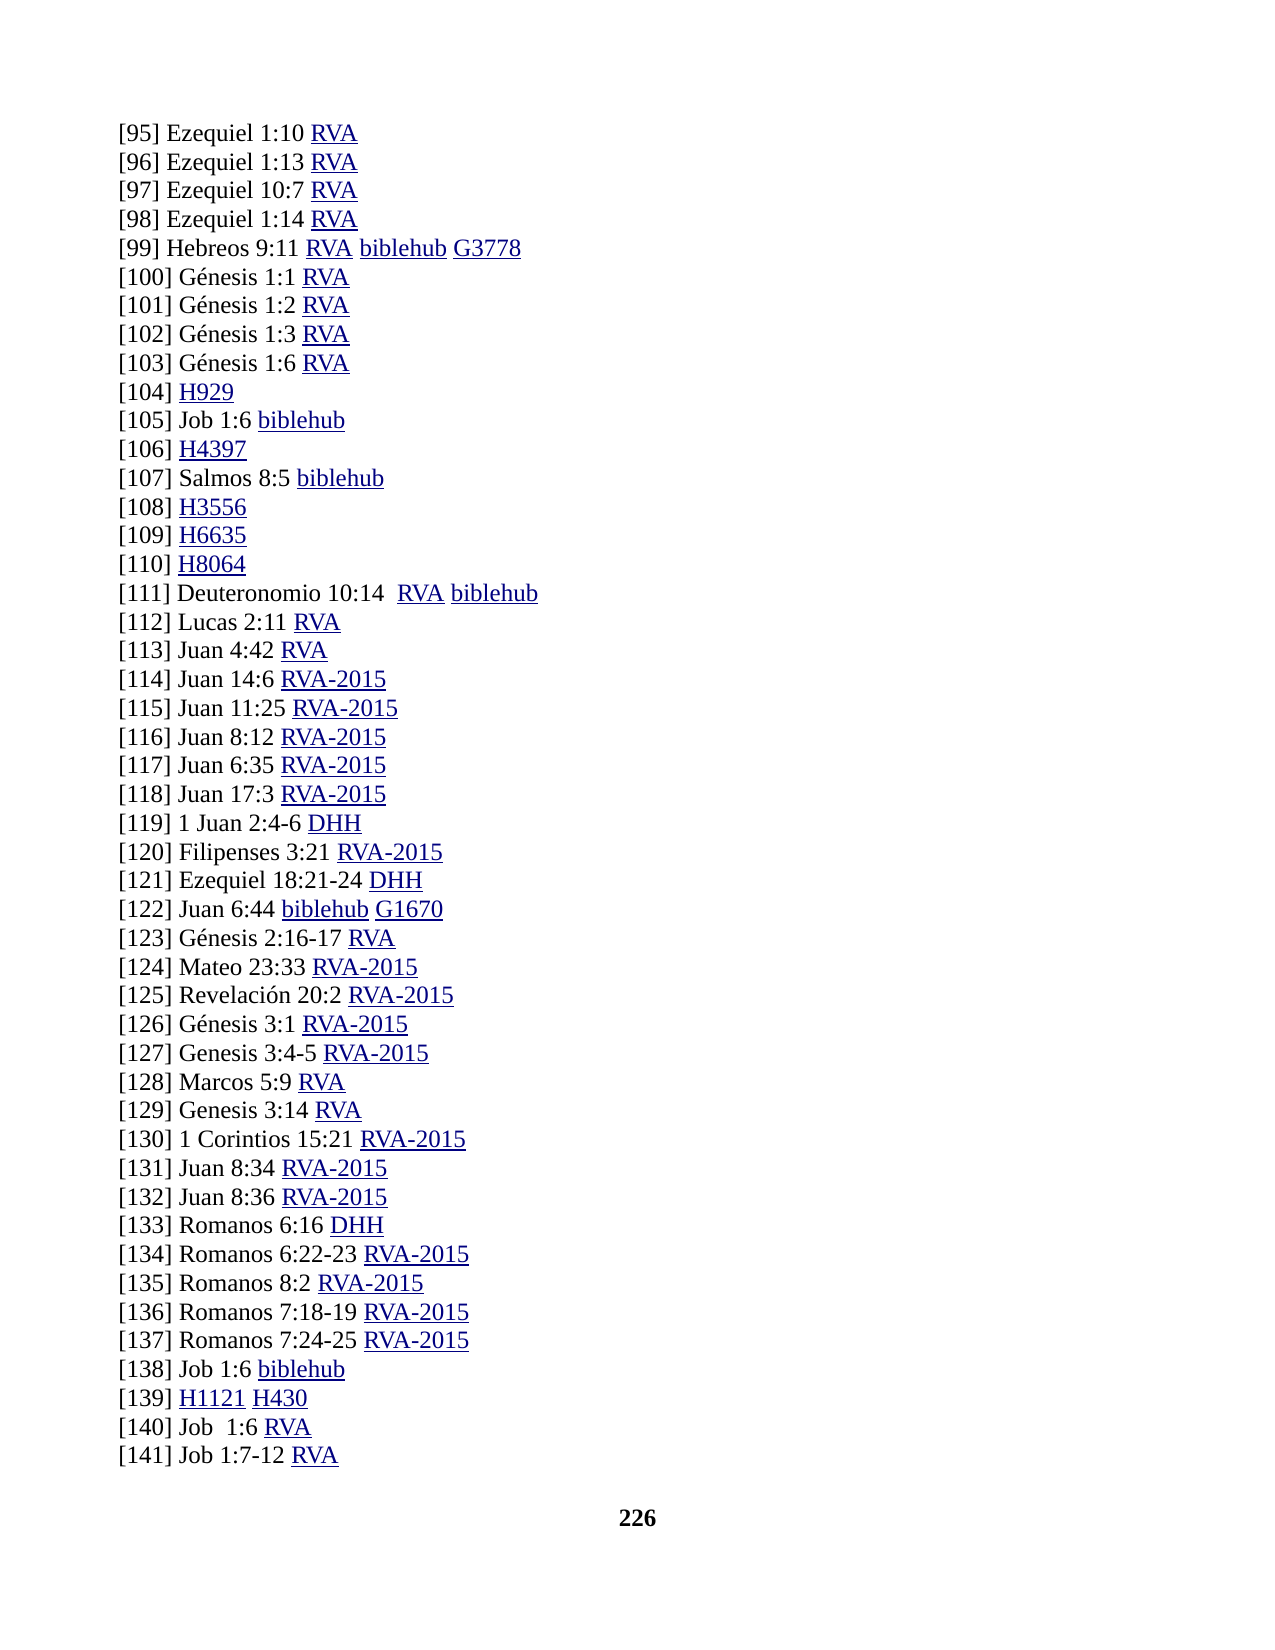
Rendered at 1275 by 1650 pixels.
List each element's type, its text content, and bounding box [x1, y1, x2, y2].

text Romanos 7:18-19 RVA-2015 [118, 1297, 1157, 1326]
text H1121 H430 [118, 1383, 1157, 1412]
text Génesis 2:16-17 RVA [118, 923, 1157, 952]
text H3556 [118, 492, 1157, 521]
text Marcos 5:9 RVA [118, 1067, 1157, 1096]
text Salmos 8:5 biblehub [118, 463, 1157, 492]
text Job 1:7-12 RVA [118, 1441, 1157, 1469]
text Juan 6:35 RVA-2015 [118, 751, 1157, 779]
text Génesis 1:1 RVA [118, 262, 1157, 291]
text H8064 [118, 549, 1157, 578]
text Juan 11:25 RVA-2015 [118, 693, 1157, 722]
text Romanos 8:2 RVA-2015 [118, 1268, 1157, 1297]
text Job 1:6 biblehub [118, 406, 1157, 434]
text Revelación 20:2 RVA-2015 [118, 981, 1157, 1009]
text Romanos 6:22-23 RVA-2015 [118, 1239, 1157, 1268]
text Génesis 1:2 RVA [118, 291, 1157, 319]
text Ezequiel 18:21-24 DHH [118, 866, 1157, 894]
text Job 1:6 RVA [118, 1412, 1157, 1441]
text H4397 [118, 434, 1157, 463]
text Juan 17:3 RVA-2015 [118, 779, 1157, 808]
text Hebreos 9:11 RVA biblehub G3778 [118, 233, 1157, 262]
text Filipenses 3:21 RVA-2015 [118, 837, 1157, 866]
text Job 1:6 biblehub [118, 1354, 1157, 1383]
text Genesis 3:14 RVA [118, 1096, 1157, 1124]
text Ezequiel 1:13 RVA [118, 147, 1157, 176]
text 1 Juan 2:4-6 DHH [118, 808, 1157, 837]
text Romanos 6:16 DHH [118, 1211, 1157, 1239]
text 1 Corintios 15:21 RVA-2015 [118, 1124, 1157, 1153]
text Génesis 1:3 RVA [118, 319, 1157, 348]
text Deuteronomio 10:14 RVA biblehub [118, 578, 1157, 607]
text Génesis 3:1 RVA-2015 [118, 1009, 1157, 1038]
text Romanos 7:24-25 RVA-2015 [118, 1326, 1157, 1354]
text Mateo 23:33 RVA-2015 [118, 952, 1157, 981]
text Juan 8:34 RVA-2015 [118, 1153, 1157, 1182]
text Genesis 3:4-5 RVA-2015 [118, 1038, 1157, 1067]
text Juan 8:36 RVA-2015 [118, 1182, 1157, 1211]
text Ezequiel 1:14 RVA [118, 204, 1157, 233]
text Juan 8:12 RVA-2015 [118, 722, 1157, 751]
text Juan 6:44 biblehub G1670 [118, 894, 1157, 923]
text Ezequiel 10:7 RVA [118, 176, 1157, 204]
text H929 [118, 377, 1157, 406]
text Lucas 2:11 RVA [118, 607, 1157, 636]
text Ezequiel 1:10 RVA [118, 118, 1157, 147]
text H6635 [118, 521, 1157, 549]
text Juan 14:6 RVA-2015 [118, 664, 1157, 693]
text Juan 4:42 RVA [118, 636, 1157, 664]
text Génesis 1:6 RVA [118, 348, 1157, 377]
